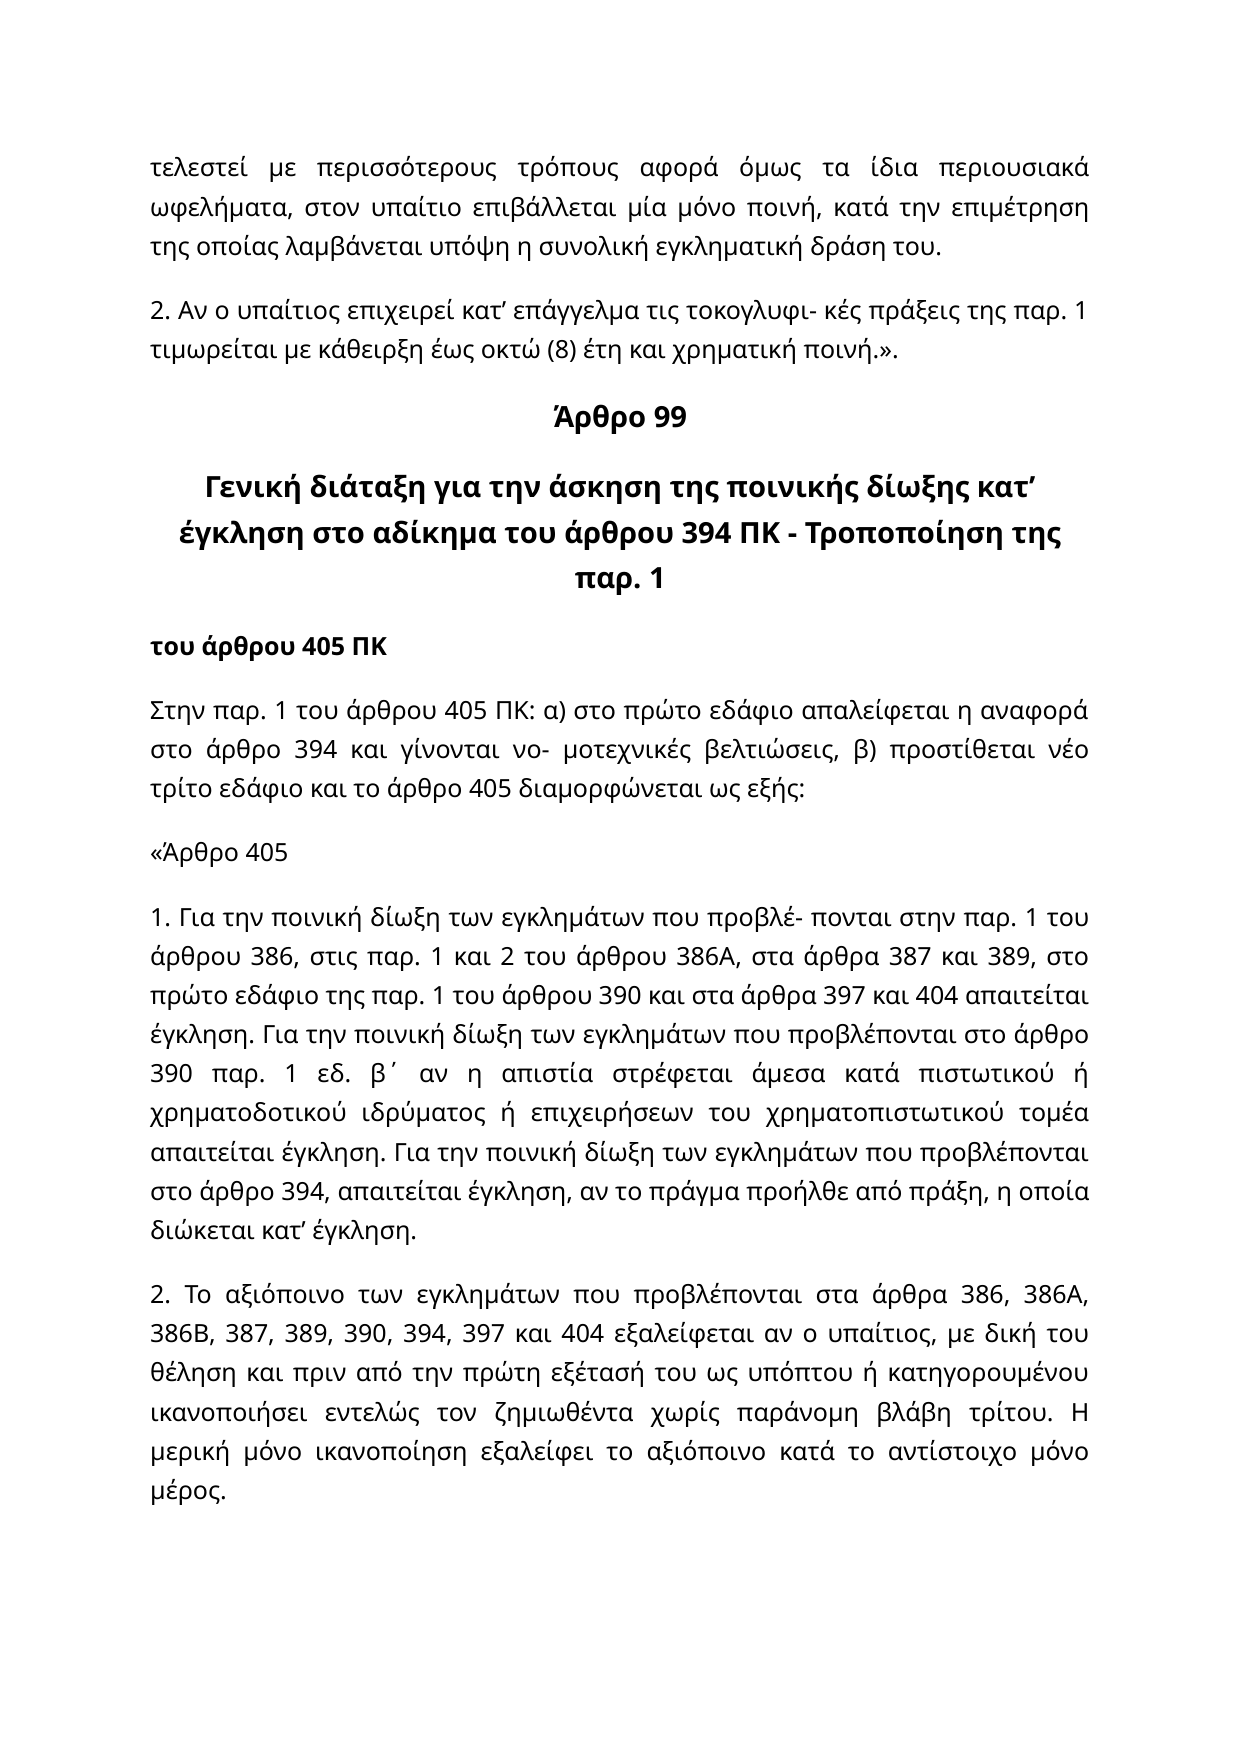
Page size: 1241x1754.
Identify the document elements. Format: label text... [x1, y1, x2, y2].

text 2. Το αξιόποινο των εγκλημάτων που προβλέπονται στα άρθρα 386, 386Α, 386Β, 387, 389, 390, 394, 397 και 404 εξαλείφεται αν ο υπαίτιος, με δική του θέληση και πριν από την πρώτη εξέτασή του ως υπόπτου ή κατηγορουμένου ικανοποιήσει εντελώς τον ζημιωθέντα χωρίς παράνομη βλάβη τρίτου. Η μερική μόνο ικανοποίηση εξαλείφει το αξιόποινο κατά το αντίστοιχο μόνο μέρος. [150, 1277, 1090, 1507]
text του άρθρου 405 ΠΚ [150, 628, 1090, 662]
text Στην παρ. 1 του άρθρου 405 ΠΚ: α) στο πρώτο εδάφιο απαλείφεται η αναφορά στο άρθρο 394 και γίνονται νο- μοτεχνικές βελτιώσεις, β) προστίθεται νέο τρίτο εδάφιο και το άρθρο 405 διαμορφώνεται ως εξής: [150, 692, 1090, 805]
text τελεστεί με περισσότερους τρόπους αφορά όμως τα ίδια περιουσιακά ωφελήματα, στον υπαίτιο επιβάλλεται μία μόνο ποινή, κατά την επιμέτρηση της οποίας λαμβάνεται υπόψη η συνολική εγκληματική δράση του. [150, 150, 1090, 262]
subtitle Άρθρο 99 [150, 396, 1090, 436]
text 1. Για την ποινική δίωξη των εγκλημάτων που προβλέ- πονται στην παρ. 1 του άρθρου 386, στις παρ. 1 και 2 του άρθρου 386Α, στα άρθρα 387 και 389, στο πρώτο εδάφιο της παρ. 1 του άρθρου 390 και στα άρθρα 397 και 404 απαιτείται έγκληση. Για την ποινική δίωξη των εγκλημάτων που προβλέπονται στο άρθρο 390 παρ. 1 εδ. β΄ αν η απιστία στρέφεται άμεσα κατά πιστωτικού ή χρηματοδοτικού ιδρύματος ή επιχειρήσεων του χρηματοπιστωτικού τομέα απαιτείται έγκληση. Για την ποινική δίωξη των εγκλημάτων που προβλέπονται στο άρθρο 394, απαιτείται έγκληση, αν το πράγμα προήλθε από πράξη, η οποία διώκεται κατ’ έγκληση. [150, 899, 1090, 1247]
text 2. Αν ο υπαίτιος επιχειρεί κατ’ επάγγελμα τις τοκογλυφι- κές πράξεις της παρ. 1 τιμωρείται με κάθειρξη έως οκτώ (8) έτη και χρηματική ποινή.». [150, 292, 1090, 366]
text «Άρθρο 405 [150, 835, 1090, 869]
subtitle Γενική διάταξη για την άσκηση της ποινικής δίωξης κατ’ έγκληση στο αδίκημα του άρθρου 394 ΠΚ - Τροποποίηση της παρ. 1 [150, 466, 1090, 597]
